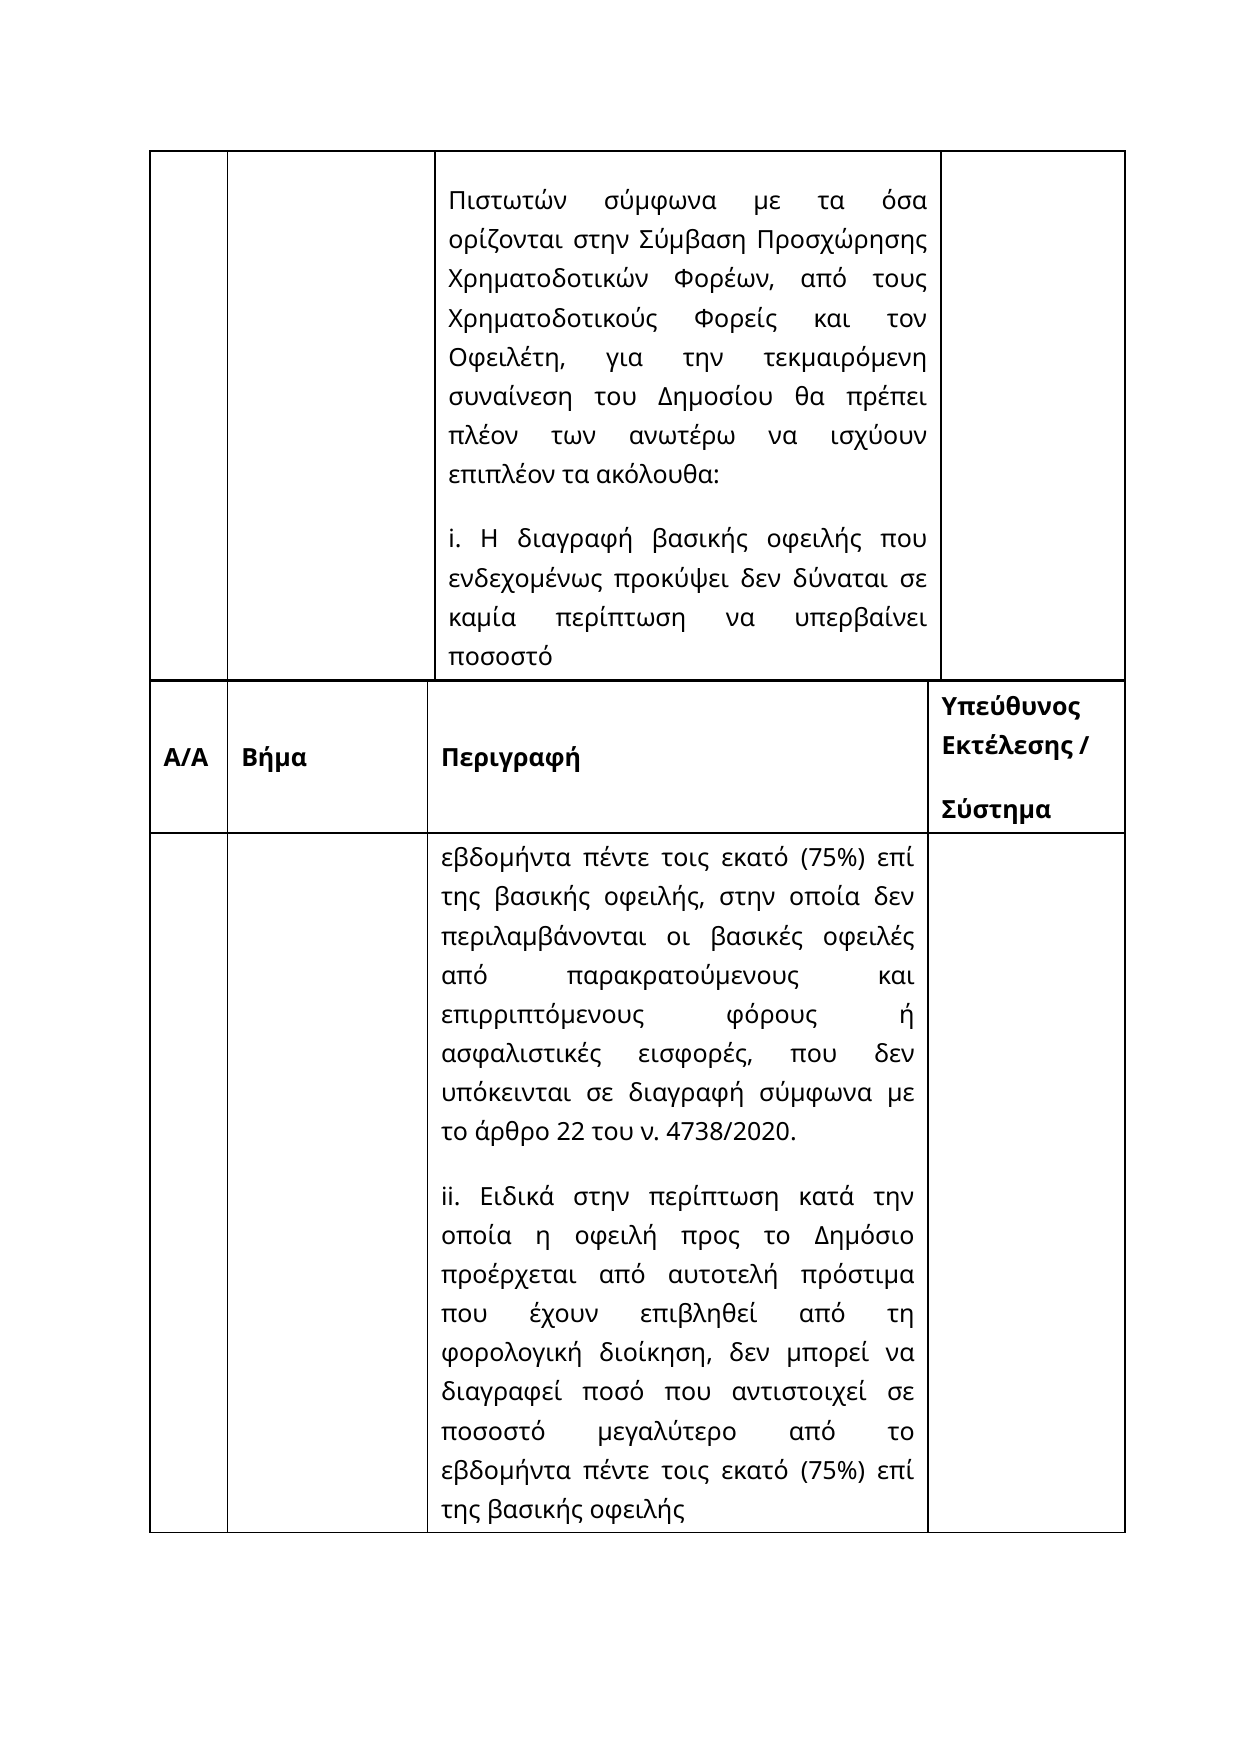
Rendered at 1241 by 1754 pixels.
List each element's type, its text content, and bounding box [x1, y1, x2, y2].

table_header Α/Α [151, 682, 227, 832]
table_cell εβδομήντα πέντε τοις εκατό (75%) επί της βασικής οφειλής, στην οποία δεν περιλαμβάνονται οι βασικές οφειλές από παρακρατούμενους και επιρριπτόμενους φόρους ή ασφαλιστικές εισφορές, που δεν υπόκεινται σε διαγραφή σύμφωνα με το άρθρο 22 του ν. 4738/2020. ii. Ειδικά στην περίπτωση κατά την οποία η οφειλή προς το Δημόσιο προέρχεται από αυτοτελή πρόστιμα που έχουν επιβληθεί από τη φορολογική διοίκηση, δεν μπορεί να διαγραφεί ποσό που αντιστοιχεί σε ποσοστό μεγαλύτερο από το εβδομήντα πέντε τοις εκατό (75%) επί της βασικής οφειλής [428, 834, 927, 1532]
table_cell [228, 152, 434, 679]
table_header Βήμα [228, 682, 427, 832]
table_cell [151, 834, 227, 1532]
table_cell [228, 834, 427, 1532]
table_cell [151, 152, 227, 679]
table_header Υπεύθυνος Εκτέλεσης / Σύστημα [929, 682, 1124, 832]
table_cell [942, 152, 1124, 679]
table_cell Πιστωτών σύμφωνα με τα όσα ορίζονται στην Σύμβαση Προσχώρησης Χρηματοδοτικών Φορέων, από τους Χρηματοδοτικούς Φορείς και τον Οφειλέτη, για την τεκμαιρόμενη συναίνεση του Δημοσίου θα πρέπει πλέον των ανωτέρω να ισχύουν επιπλέον τα ακόλουθα: i. Η διαγραφή βασικής οφειλής που ενδεχομένως προκύψει δεν δύναται σε καμία περίπτωση να υπερβαίνει ποσοστό [436, 152, 940, 679]
table_header Περιγραφή [428, 682, 927, 832]
table_cell [929, 834, 1124, 1532]
